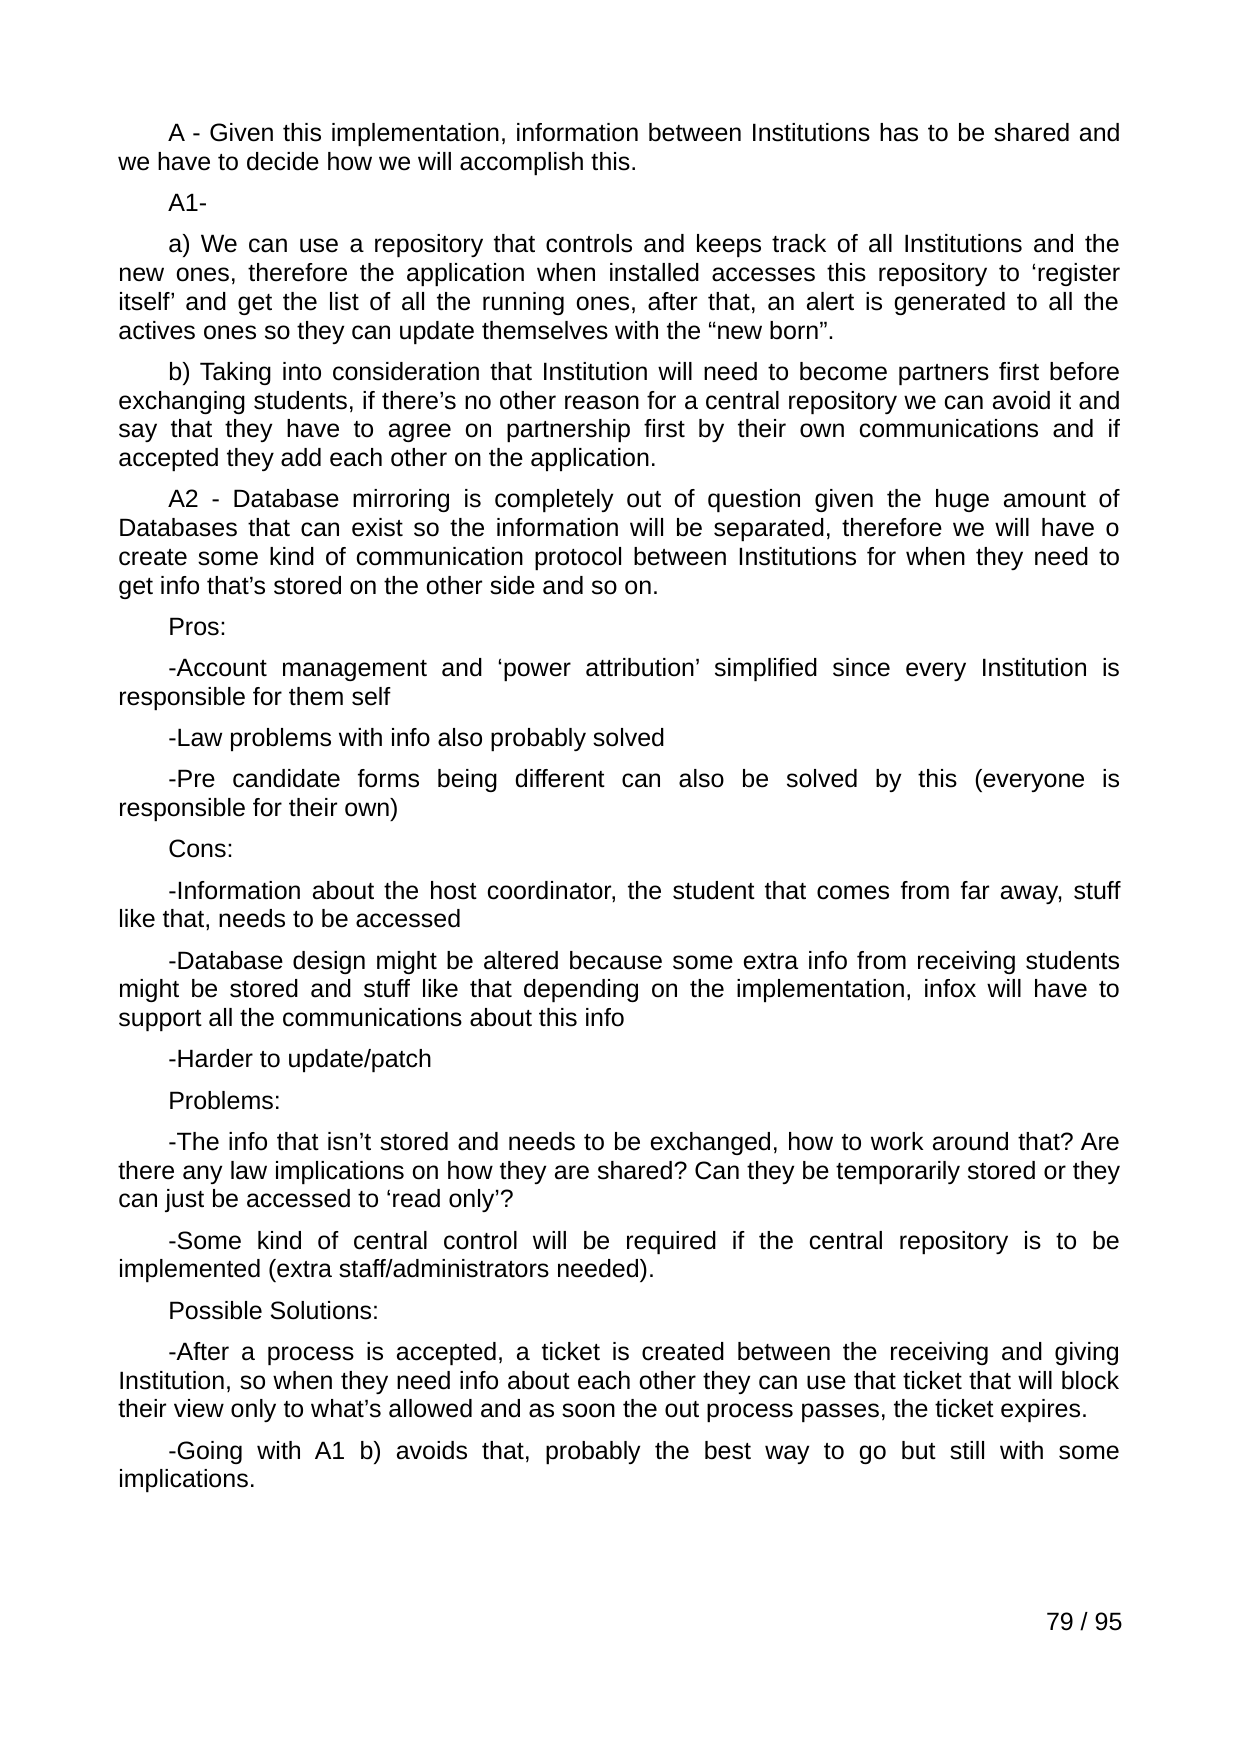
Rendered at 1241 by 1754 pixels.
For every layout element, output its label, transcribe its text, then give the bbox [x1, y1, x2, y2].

text A1- [118, 188, 1122, 217]
text -Pre candidate forms being different can also be solved by this (everyone is responsible for their own) [118, 764, 1122, 822]
text -Law problems with info also probably solved [118, 723, 1122, 752]
text Problems: [118, 1086, 1122, 1114]
text Possible Solutions: [118, 1296, 1122, 1324]
text a) We can use a repository that controls and keeps track of all Institutions and the new ones, therefore the application when installed accesses this repository to ‘register itself’ and get the list of all the running ones, after that, an alert is generated to all the actives ones so they can update themselves with the “new born”. [118, 229, 1122, 344]
text -Database design might be altered because some extra info from receiving students might be stored and stuff like that depending on the implementation, infox will have to support all the communications about this info [118, 946, 1122, 1032]
text A2 - Database mirroring is completely out of question given the huge amount of Databases that can exist so the information will be separated, therefore we will have o create some kind of communication protocol between Institutions for when they need to get info that’s stored on the other side and so on. [118, 484, 1122, 599]
text Cons: [118, 834, 1122, 863]
text -The info that isn’t stored and needs to be exchanged, how to work around that? Are there any law implications on how they are shared? Can they be temporarily stored or they can just be accessed to ‘read only’? [118, 1127, 1122, 1213]
text -Information about the host coordinator, the student that comes from far away, stuff like that, needs to be accessed [118, 876, 1122, 933]
text -Going with A1 b) avoids that, probably the best way to go but still with some implications. [118, 1436, 1122, 1493]
text Pros: [118, 612, 1122, 641]
text A - Given this implementation, information between Institutions has to be shared and we have to decide how we will accomplish this. [118, 118, 1122, 176]
text -Some kind of central control will be required if the central repository is to be implemented (extra staff/administrators needed). [118, 1226, 1122, 1283]
text b) Taking into consideration that Institution will need to become partners first before exchanging students, if there’s no other reason for a central repository we can avoid it and say that they have to agree on partnership first by their own communications and if accepted they add each other on the application. [118, 357, 1122, 472]
text -Account management and ‘power attribution’ simplified since every Institution is responsible for them self [118, 653, 1122, 711]
text -Harder to update/patch [118, 1044, 1122, 1073]
text -After a process is accepted, a ticket is created between the receiving and giving Institution, so when they need info about each other they can use that ticket that will block their view only to what’s allowed and as soon the out process passes, the ticket expires. [118, 1337, 1122, 1423]
